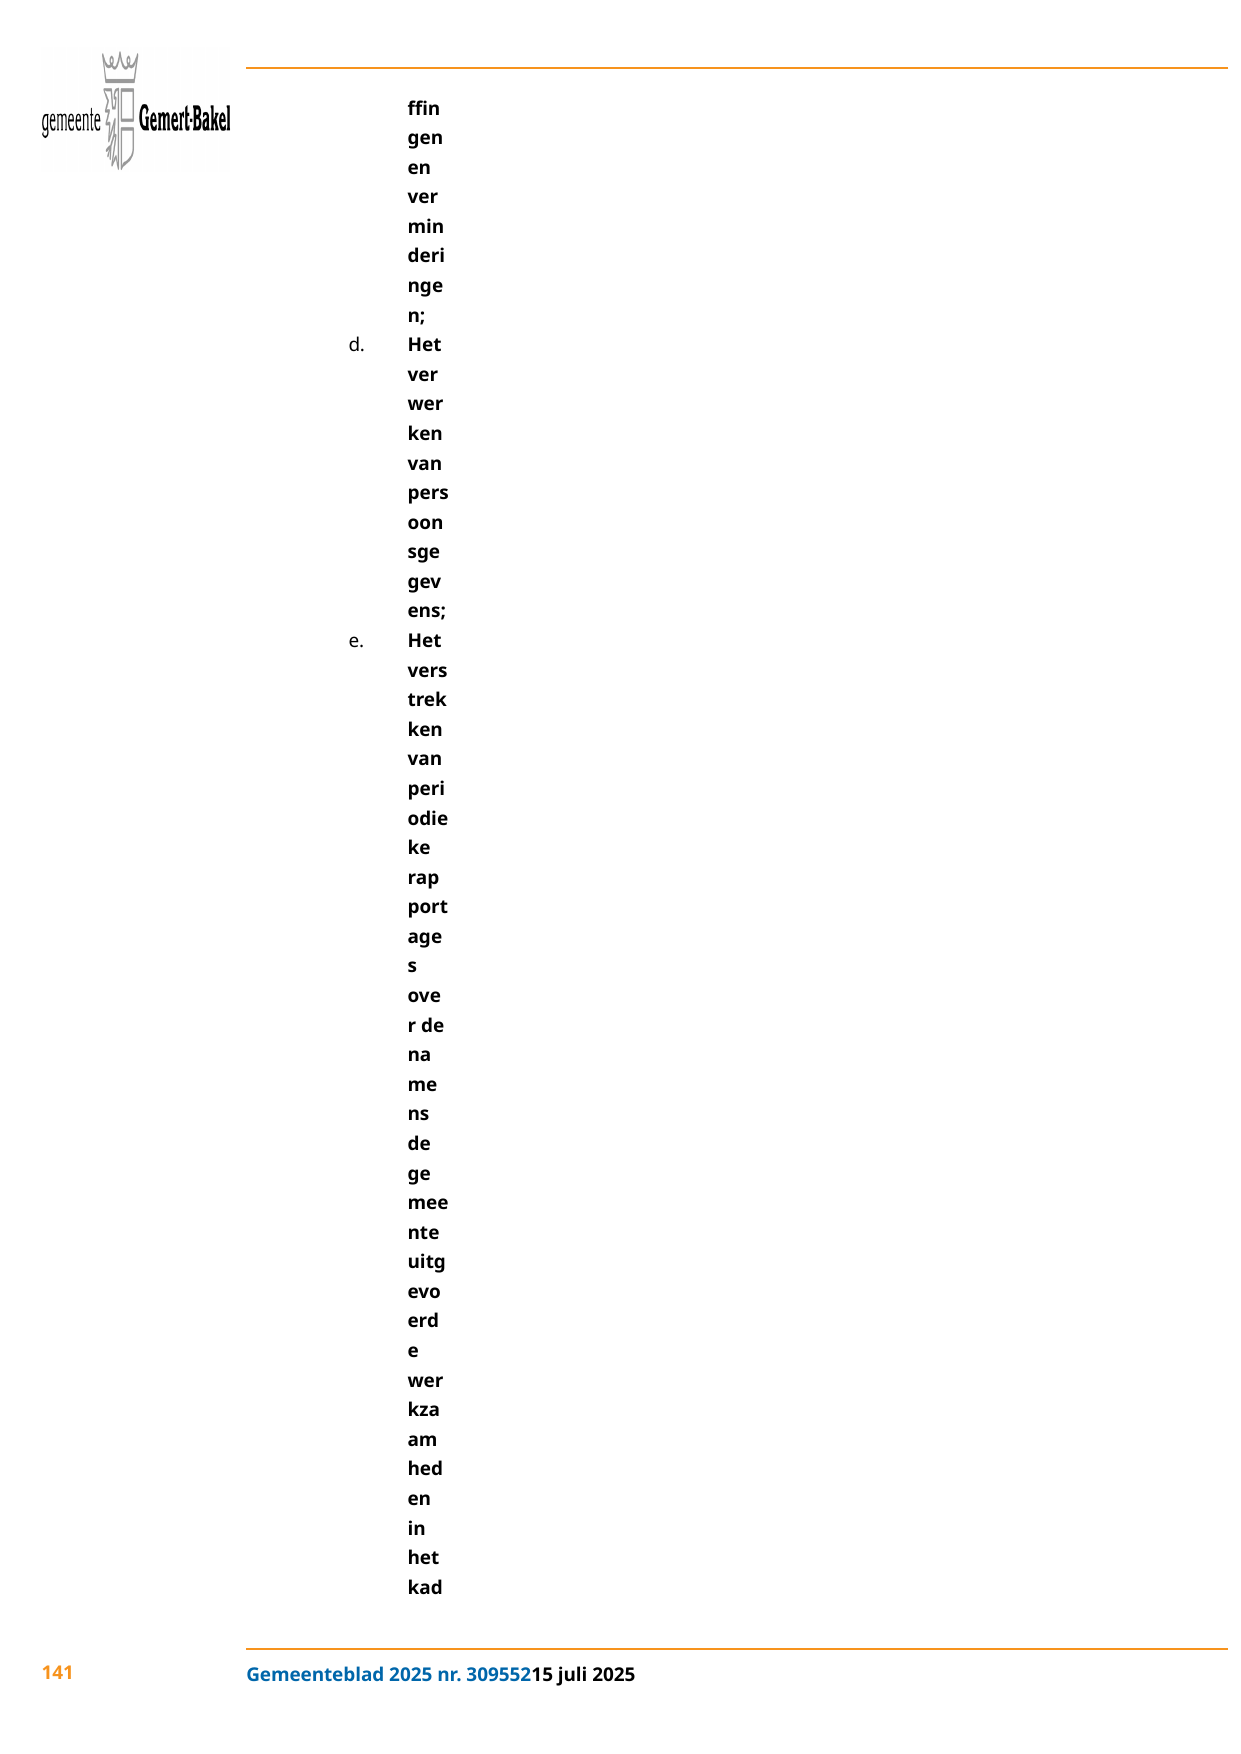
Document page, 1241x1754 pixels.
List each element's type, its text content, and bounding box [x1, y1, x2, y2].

table_cell [549, 95, 649, 1600]
picture [41, 47, 231, 172]
table_cell [750, 95, 850, 1600]
table_cell ffingen en verminderingen; Het verwerken van persoonsgegevens; Het verstrekken van periodieke rapportages over de namens de gemeente uitgevoerde werkzaamheden in het kad [348, 95, 449, 1600]
table_cell [650, 95, 750, 1600]
table_cell [951, 95, 1051, 1600]
table_cell [449, 95, 549, 1600]
table_cell [248, 95, 348, 1600]
table_cell [1051, 95, 1152, 1600]
table_cell [850, 95, 951, 1600]
